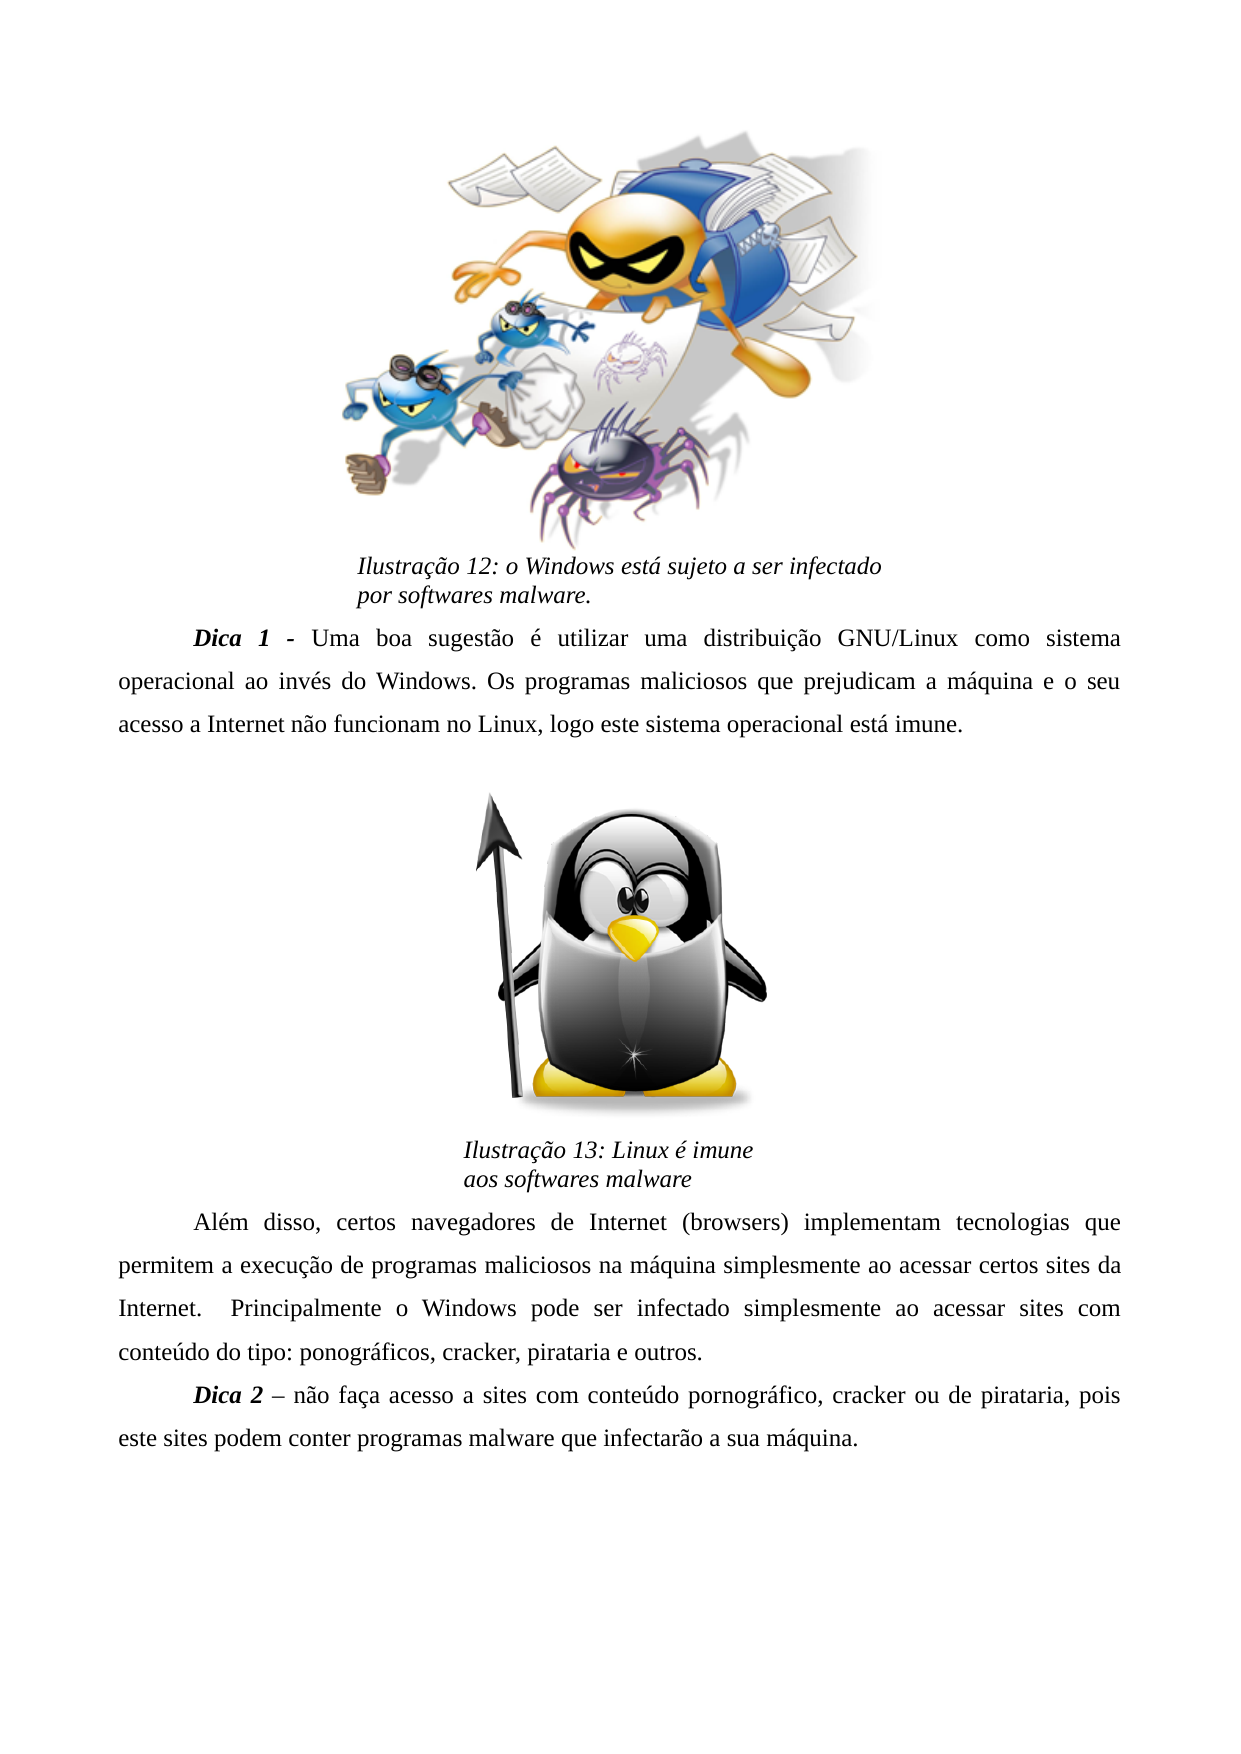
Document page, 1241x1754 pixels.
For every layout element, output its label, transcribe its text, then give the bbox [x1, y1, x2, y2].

text Ilustração 13: Linux é imune aos softwares malware [463, 1136, 777, 1193]
picture [463, 765, 777, 1136]
text Além disso, certos navegadores de Internet (browsers) implementam tecnologias que permitem a execução de programas maliciosos na máquina simplesmente ao acessar certos sites da Internet. Principalmente o Windows pode ser infectado simplesmente ao acessar sites com conteúdo do tipo: ponográficos, cracker, pirataria e outros. [118, 752, 1122, 1365]
text Dica 2 – não faça acesso a sites com conteúdo pornográfico, cracker ou de pirataria, pois este sites podem conter programas malware que infectarão a sua máquina. [118, 1380, 1122, 1452]
text Ilustração 12: o Windows está sujeto a ser infectado por softwares malware. [357, 552, 904, 609]
text Dica 1 - Uma boa sugestão é utilizar uma distribuição GNU/Linux como sistema operacional ao invés do Windows. Os programas maliciosos que prejudicam a máquina e o seu acesso a Internet não funcionam no Linux, logo este sistema operacional está imune. [118, 552, 1122, 738]
picture [341, 129, 889, 552]
